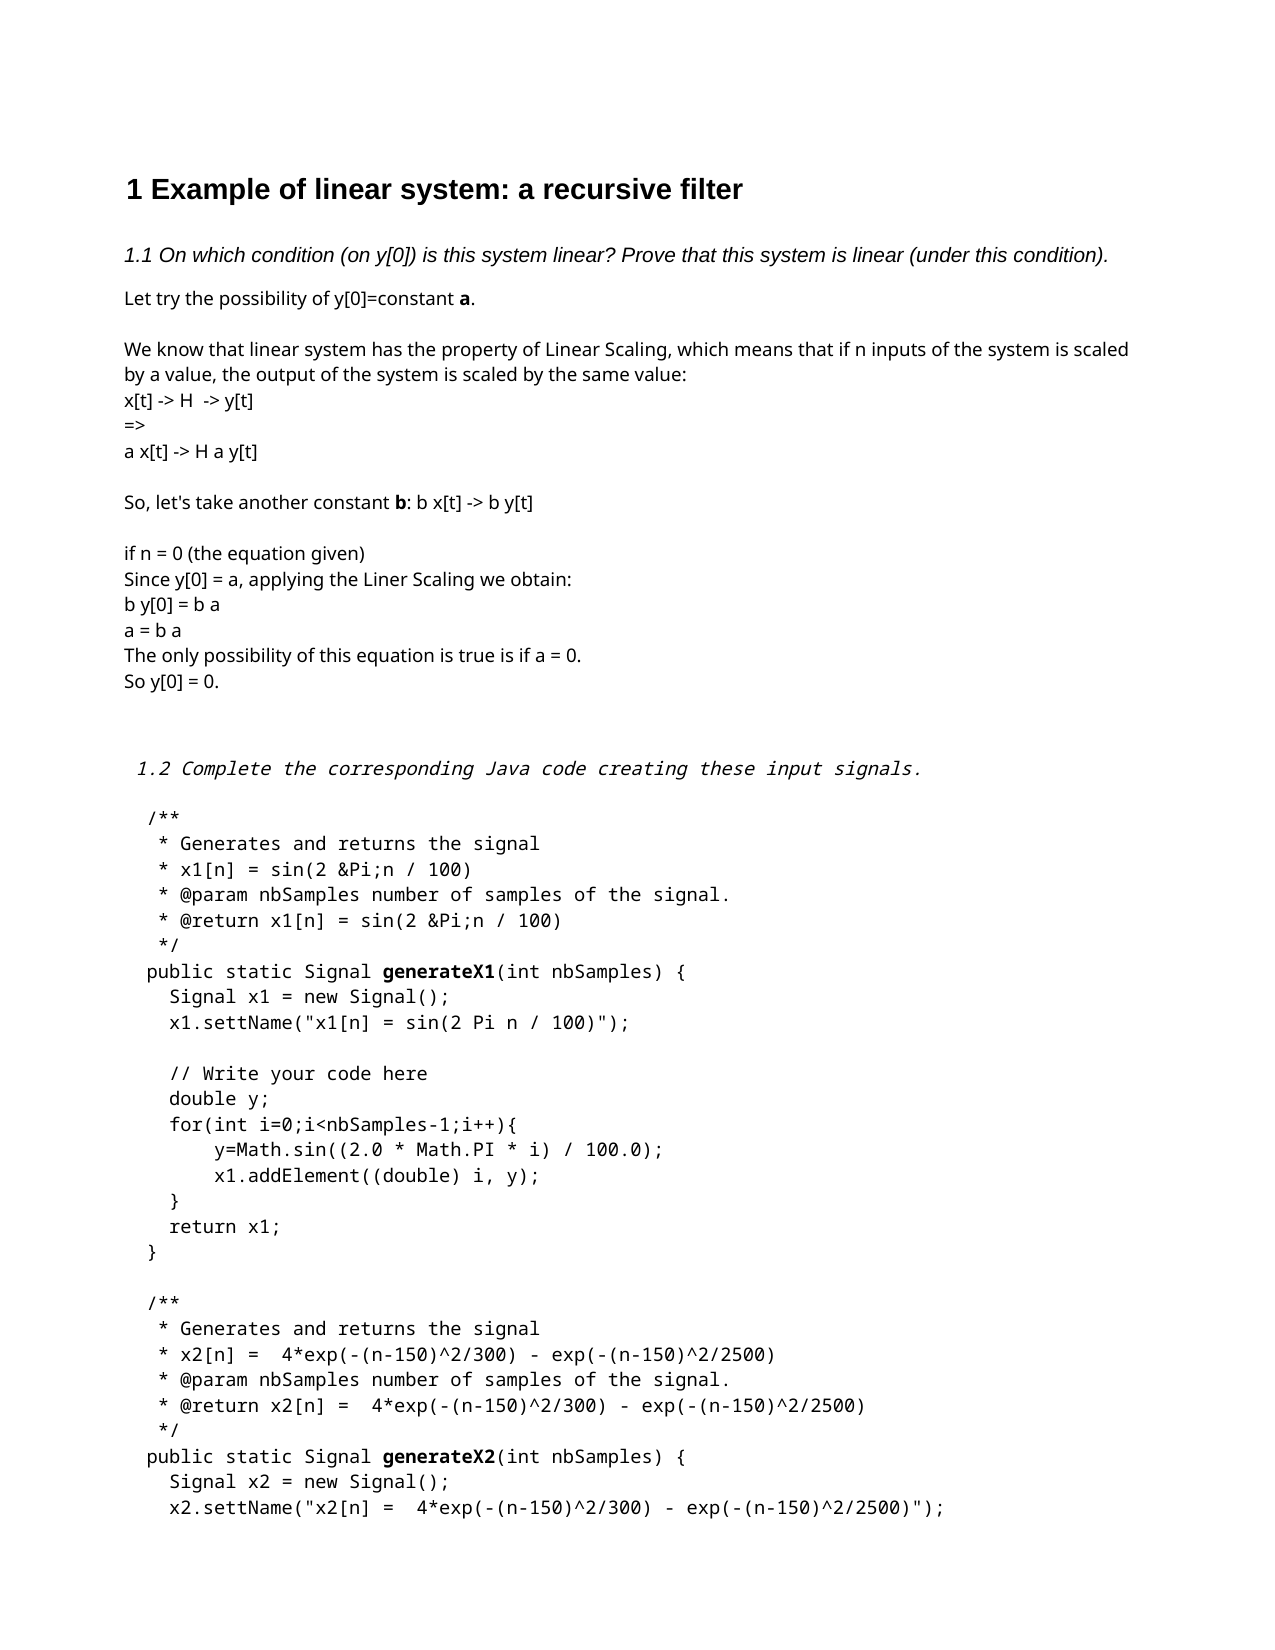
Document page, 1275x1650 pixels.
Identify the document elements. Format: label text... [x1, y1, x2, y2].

table_cell /** * Generates and returns the signal * x1[n] = sin(2 &Pi;n / 100) * @param nbSamples number of samples of the signal. * @return x1[n] = sin(2 &Pi;n / 100) */ public static Signal generateX1(int nbSamples) { Signal x1 = new Signal(); x1.settName("x1[n] = sin(2 Pi n / 100)"); // Write your code here double y; for(int i=0;i<nbSamples-1;i++){ y=Math.sin((2.0 * Math.PI * i) / 100.0); x1.addElement((double) i, y); } return x1; } /** * Generates and returns the signal * x2[n] = 4*exp(-(n-150)^2/300) - exp(-(n-150)^2/2500) * @param nbSamples number of samples of the signal. * @return x2[n] = 4*exp(-(n-150)^2/300) - exp(-(n-150)^2/2500) */ public static Signal generateX2(int nbSamples) { Signal x2 = new Signal(); x2.settName("x2[n] = 4*exp(-(n-150)^2/300) - exp(-(n-150)^2/2500)"); [118, 799, 1157, 1525]
subtitle Example of linear system: a recursive filter [118, 172, 1157, 205]
table_cell Complete the corresponding Java code creating these input signals. [118, 725, 1157, 799]
table_header Let try the possibility of y[0]=constant a. We know that linear system has the property of Linear Scaling, which means that if n inputs of the system is scaled by a value, the output of the system is scaled by the same value: x[t] -> H -> y[t] => a x[t] -> H a y[t] So, let's take another constant b: b x[t] -> b y[t] if n = 0 (the equation given) Since y[0] = a, applying the Liner Scaling we obtain: b y[0] = b a a = b a The only possibility of this equation is true is if a = 0. So y[0] = 0. [118, 279, 1157, 725]
subtitle On which condition (on y[0]) is this system linear? Prove that this system is linear (under this condition). [118, 243, 1157, 267]
